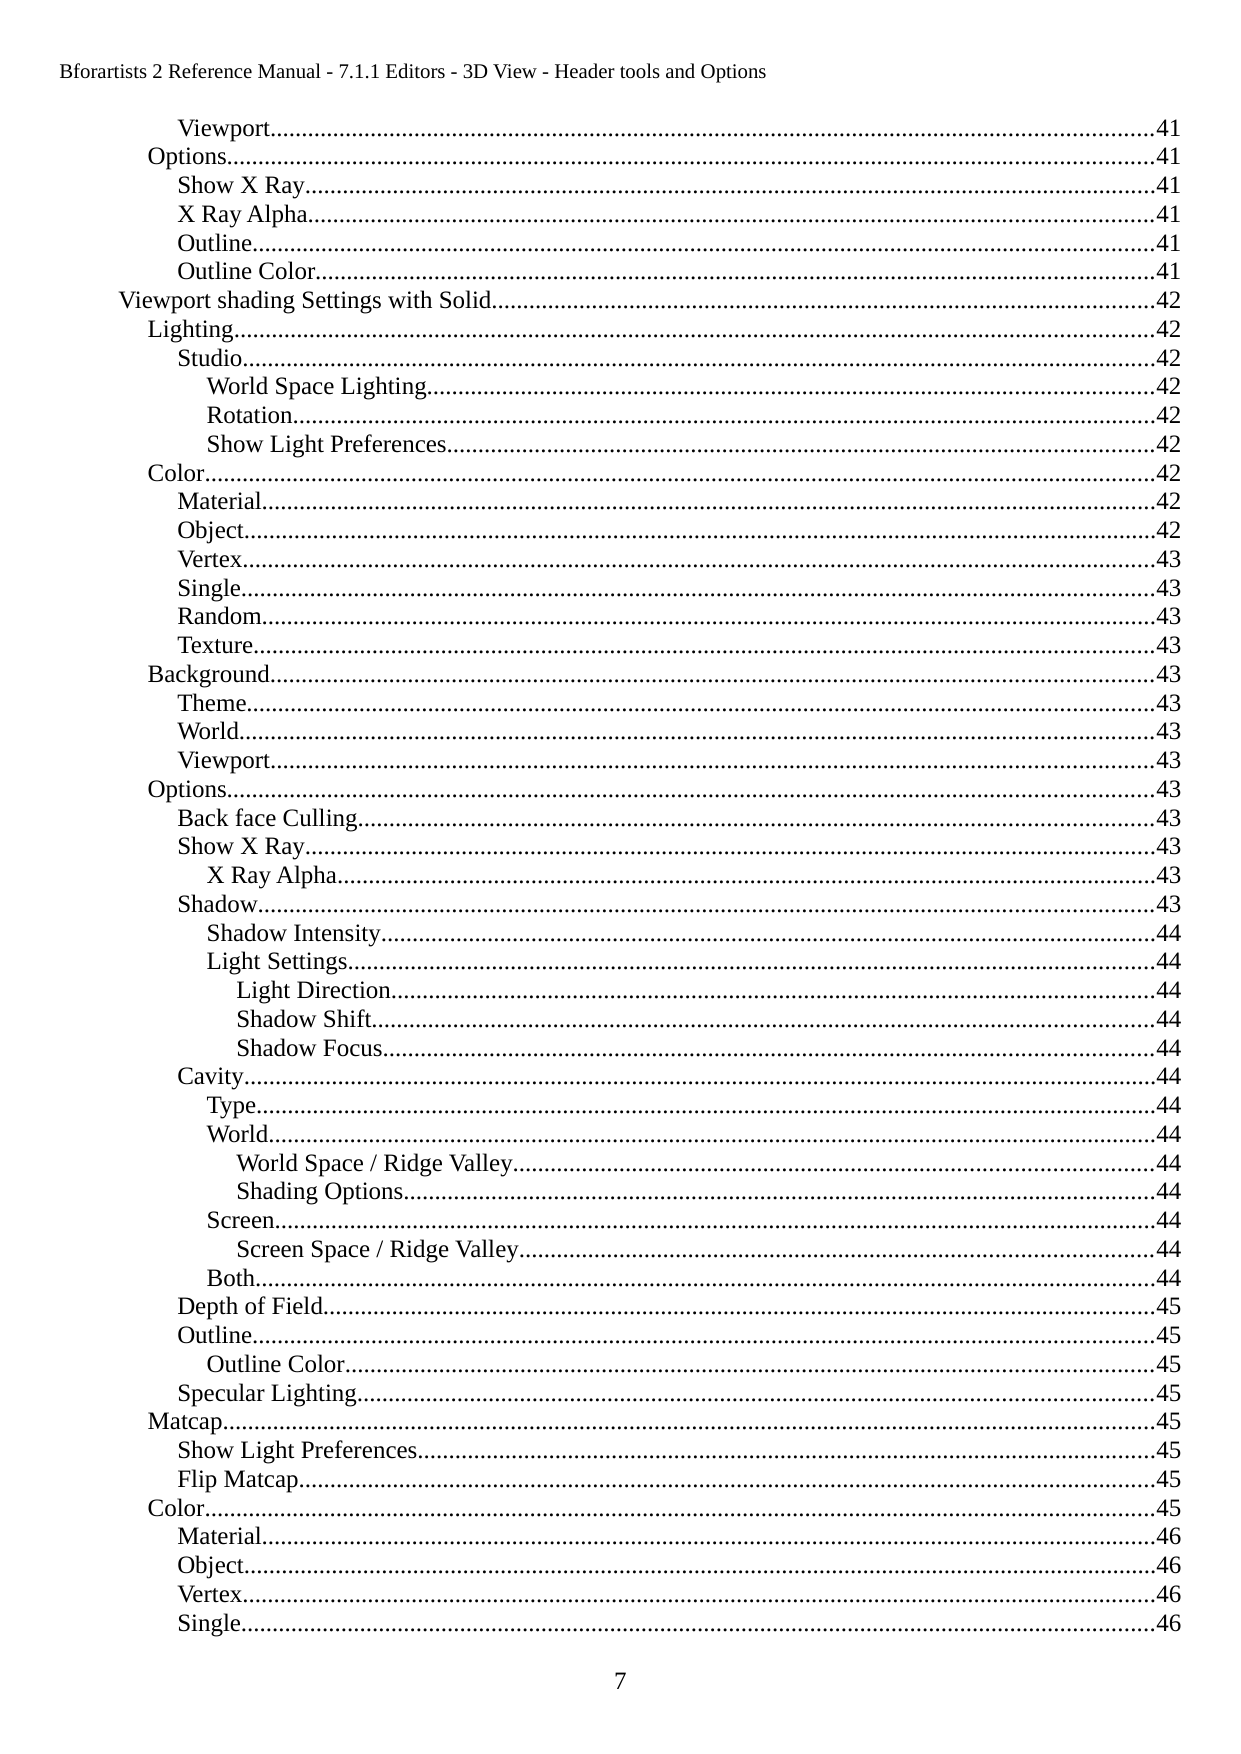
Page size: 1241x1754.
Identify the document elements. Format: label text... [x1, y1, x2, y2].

text Show Light Preferences 42 [206, 429, 1181, 458]
text Color 42 [147, 458, 1181, 486]
text X Ray Alpha 43 [206, 860, 1181, 889]
text Vertex 43 [177, 544, 1181, 573]
text X Ray Alpha 41 [177, 199, 1181, 228]
text Viewport 43 [177, 745, 1181, 774]
text Object 46 [177, 1550, 1181, 1579]
text Screen 44 [206, 1205, 1181, 1234]
text Material 46 [177, 1521, 1181, 1550]
text Lighting 42 [147, 314, 1181, 343]
text Back face Culling 43 [177, 803, 1181, 831]
text World Space / Ridge Valley 44 [236, 1148, 1181, 1176]
text Depth of Field 45 [177, 1291, 1181, 1320]
text Background 43 [147, 659, 1181, 688]
text Single 43 [177, 573, 1181, 601]
text Specular Lighting 45 [177, 1378, 1181, 1406]
text Vertex 46 [177, 1579, 1181, 1608]
text Screen Space / Ridge Valley 44 [236, 1234, 1181, 1263]
text Outline 45 [177, 1320, 1181, 1349]
text World Space Lighting 42 [206, 371, 1181, 400]
text Random 43 [177, 601, 1181, 630]
text Shadow Shift 44 [236, 1004, 1181, 1033]
text Shadow 43 [177, 889, 1181, 918]
text Theme 43 [177, 688, 1181, 716]
text Show Light Preferences 45 [177, 1435, 1181, 1464]
text Options 41 [147, 141, 1181, 170]
text Material 42 [177, 486, 1181, 515]
text Outline Color 45 [206, 1349, 1181, 1378]
text Matcap 45 [147, 1406, 1181, 1435]
text World 43 [177, 716, 1181, 745]
text Outline Color 41 [177, 256, 1181, 285]
text Studio 42 [177, 343, 1181, 371]
text Shadow Intensity 44 [206, 918, 1181, 946]
text Viewport shading Settings with Solid 42 [118, 285, 1181, 314]
text Texture 43 [177, 630, 1181, 659]
text Show X Ray 43 [177, 831, 1181, 860]
text Object 42 [177, 515, 1181, 544]
text Light Direction 44 [236, 975, 1181, 1004]
text World 44 [206, 1119, 1181, 1148]
text Outline 41 [177, 228, 1181, 256]
text Shading Options 44 [236, 1176, 1181, 1205]
text Type 44 [206, 1090, 1181, 1119]
text Flip Matcap 45 [177, 1464, 1181, 1493]
text Shadow Focus 44 [236, 1033, 1181, 1061]
text Show X Ray 41 [177, 170, 1181, 199]
text Cavity 44 [177, 1061, 1181, 1090]
text Single 46 [177, 1608, 1181, 1636]
text Options 43 [147, 774, 1181, 803]
text Rotation 42 [206, 400, 1181, 429]
text Both 44 [206, 1263, 1181, 1291]
text Light Settings 44 [206, 946, 1181, 975]
text Color 45 [147, 1493, 1181, 1521]
text Viewport 41 [177, 113, 1181, 141]
